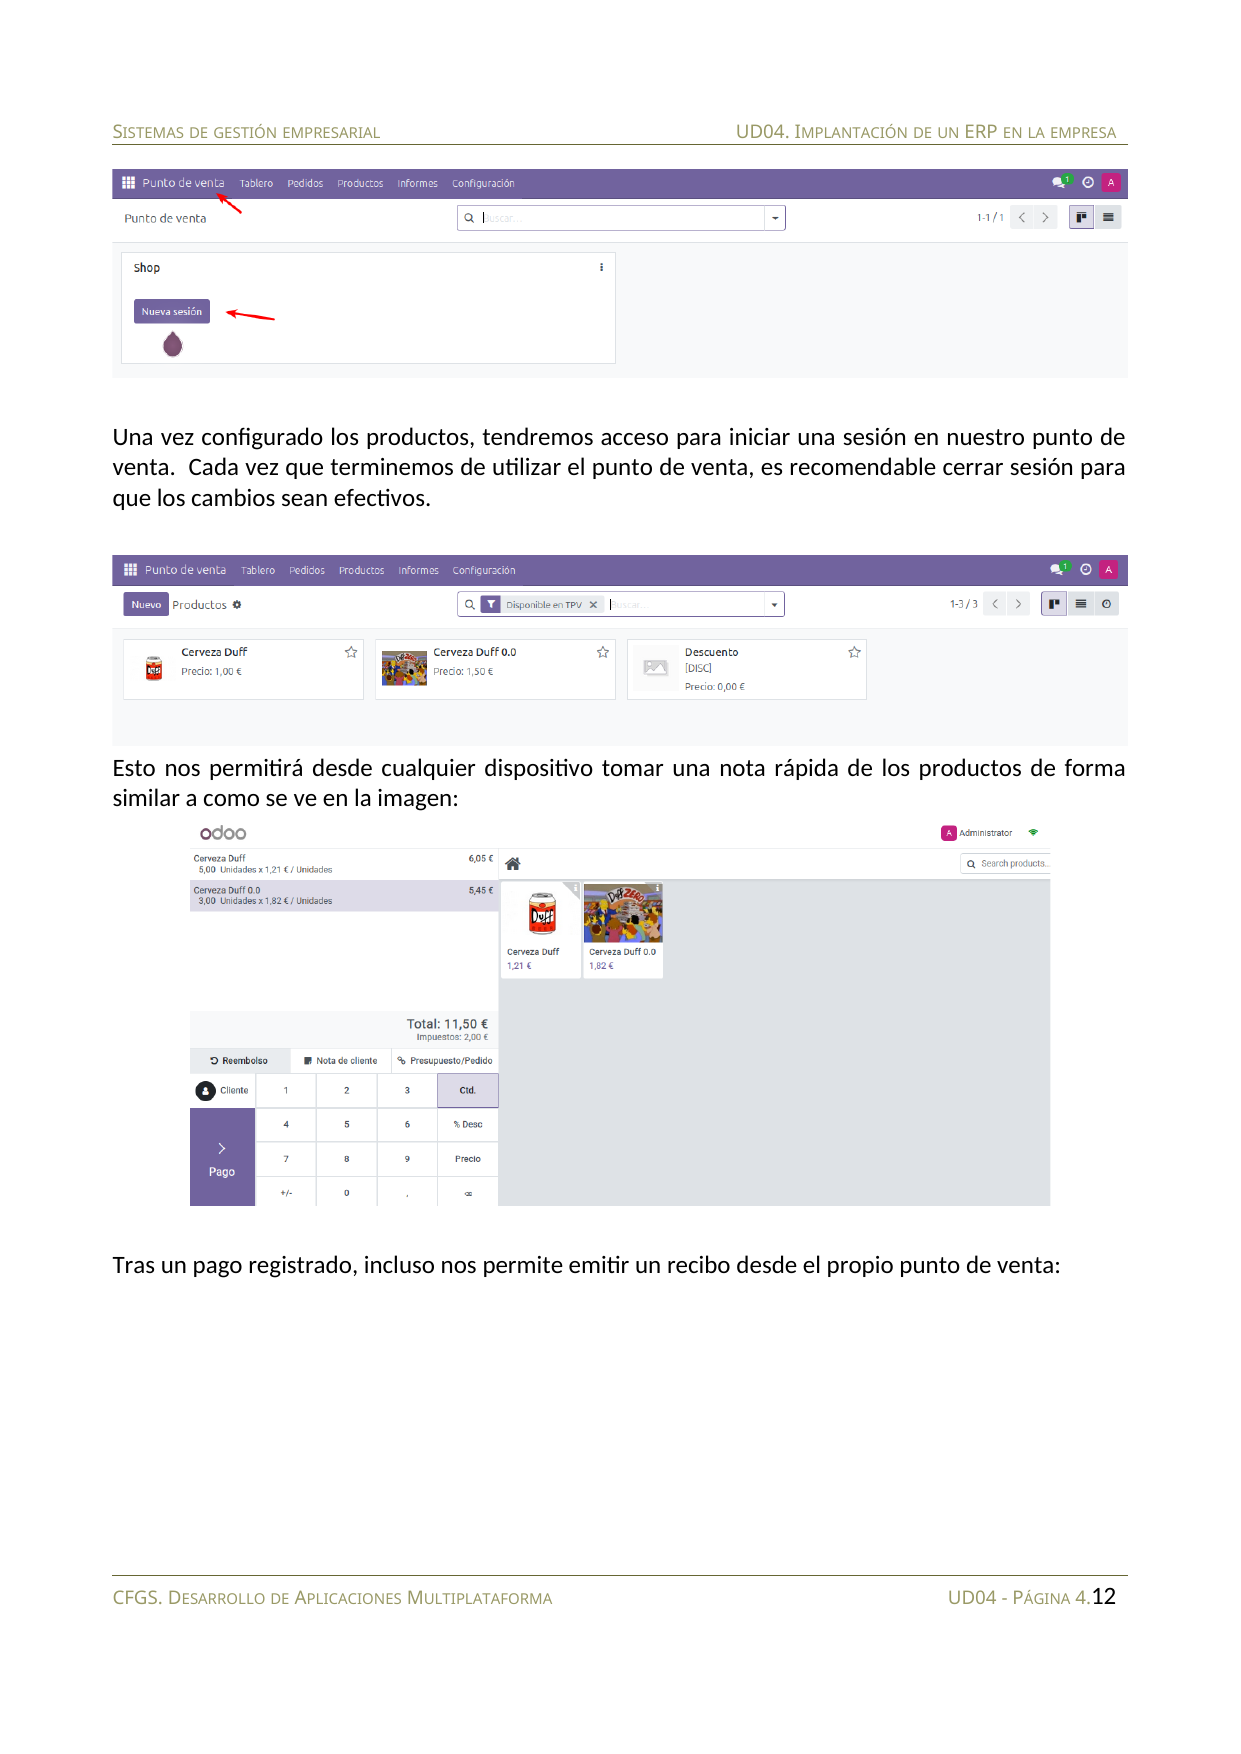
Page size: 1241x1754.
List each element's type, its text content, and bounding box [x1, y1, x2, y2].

text Una vez configurado los productos, tendremos acceso para iniciar una sesión en nuestro punto de venta. Cada vez que terminemos de utilizar el punto de venta, es recomendable cerrar sesión para que los cambios sean efectivos. [112, 421, 1128, 512]
picture [112, 169, 1128, 378]
picture [190, 819, 1051, 1206]
picture [112, 555, 1128, 746]
text Tras un pago registrado, incluso nos permite emitir un recibo desde el propio punto de venta: [112, 1249, 1128, 1280]
text Esto nos permitirá desde cualquier dispositivo tomar una nota rápida de los productos de forma similar a como se ve en la imagen: [112, 752, 1128, 813]
